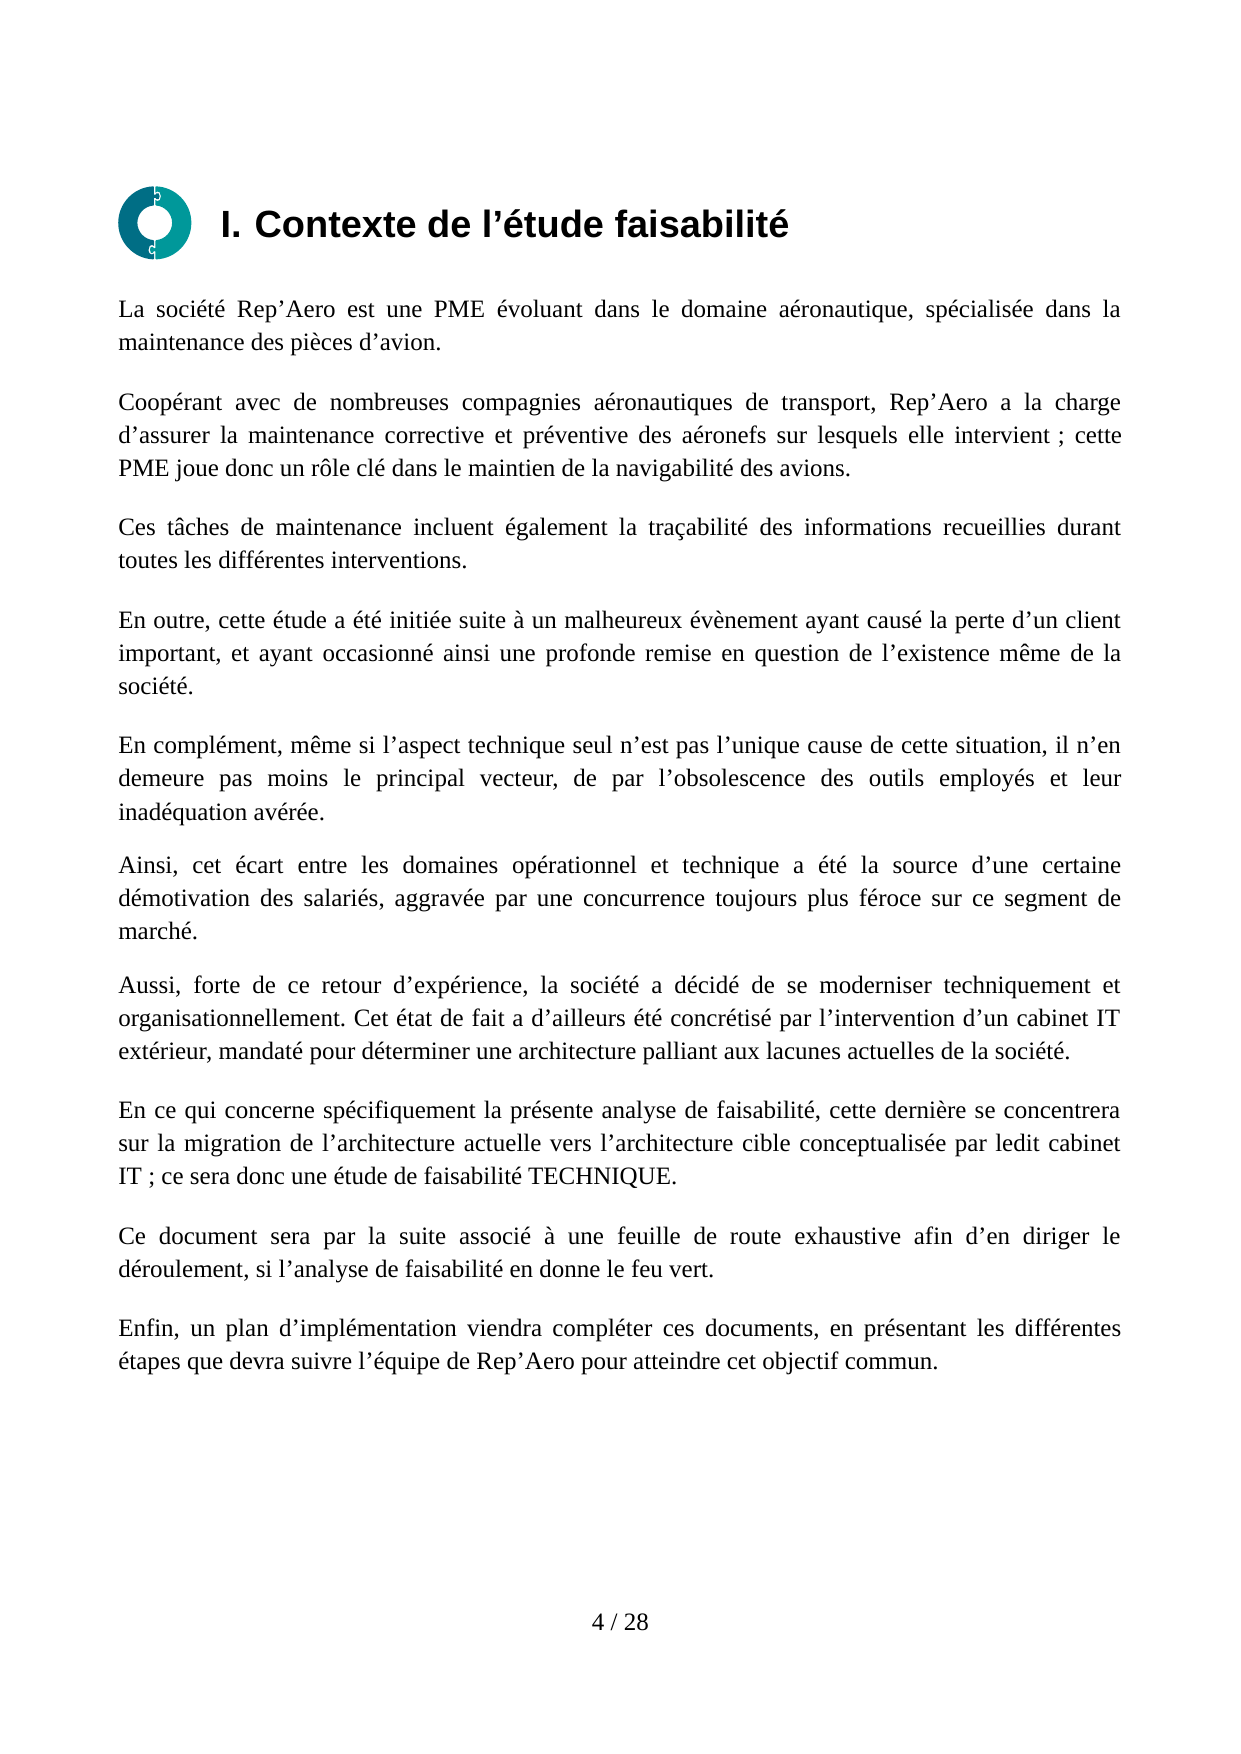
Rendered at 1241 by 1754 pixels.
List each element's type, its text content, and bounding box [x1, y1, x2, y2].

text Ces tâches de maintenance incluent également la traçabilité des informations recueillies durant toutes les différentes interventions. [118, 512, 1122, 574]
text La société Rep’Aero est une PME évoluant dans le domaine aéronautique, spécialisée dans la maintenance des pièces d’avion. [118, 294, 1122, 356]
text En ce qui concerne spécifiquement la présente analyse de faisabilité, cette dernière se concentrera sur la migration de l’architecture actuelle vers l’architecture cible conceptualisée par ledit cabinet IT ; ce sera donc une étude de faisabilité TECHNIQUE. [118, 1095, 1122, 1190]
text Enfin, un plan d’implémentation viendra compléter ces documents, en présentant les différentes étapes que devra suivre l’équipe de Rep’Aero pour atteindre cet objectif commun. [118, 1313, 1122, 1375]
text Aussi, forte de ce retour d’expérience, la société a décidé de se moderniser techniquement et organisationnellement. Cet état de fait a d’ailleurs été concrétisé par l’intervention d’un cabinet IT extérieur, mandaté pour déterminer une architecture palliant aux lacunes actuelles de la société. [118, 970, 1122, 1064]
text Ce document sera par la suite associé à une feuille de route exhaustive afin d’en diriger le déroulement, si l’analyse de faisabilité en donne le feu vert. [118, 1221, 1122, 1282]
text En complément, même si l’aspect technique seul n’est pas l’unique cause de cette situation, il n’en demeure pas moins le principal vecteur, de par l’obsolescence des outils employés et leur inadéquation avérée. [118, 731, 1122, 825]
text En outre, cette étude a été initiée suite à un malheureux évènement ayant causé la perte d’un client important, et ayant occasionné ainsi une profonde remise en question de l’existence même de la société. [118, 605, 1122, 700]
text Coopérant avec de nombreuses compagnies aéronautiques de transport, Rep’Aero a la charge d’assurer la maintenance corrective et préventive des aéronefs sur lesquels elle intervient ; cette PME joue donc un rôle clé dans le maintien de la navigabilité des avions. [118, 387, 1122, 482]
subtitle Contexte de l’étude faisabilité [185, 201, 1122, 245]
subtitle [138, 201, 172, 240]
text Ainsi, cet écart entre les domaines opérationnel et technique a été la source d’une certaine démotivation des salariés, aggravée par une concurrence toujours plus féroce sur ce segment de marché. [118, 850, 1122, 945]
